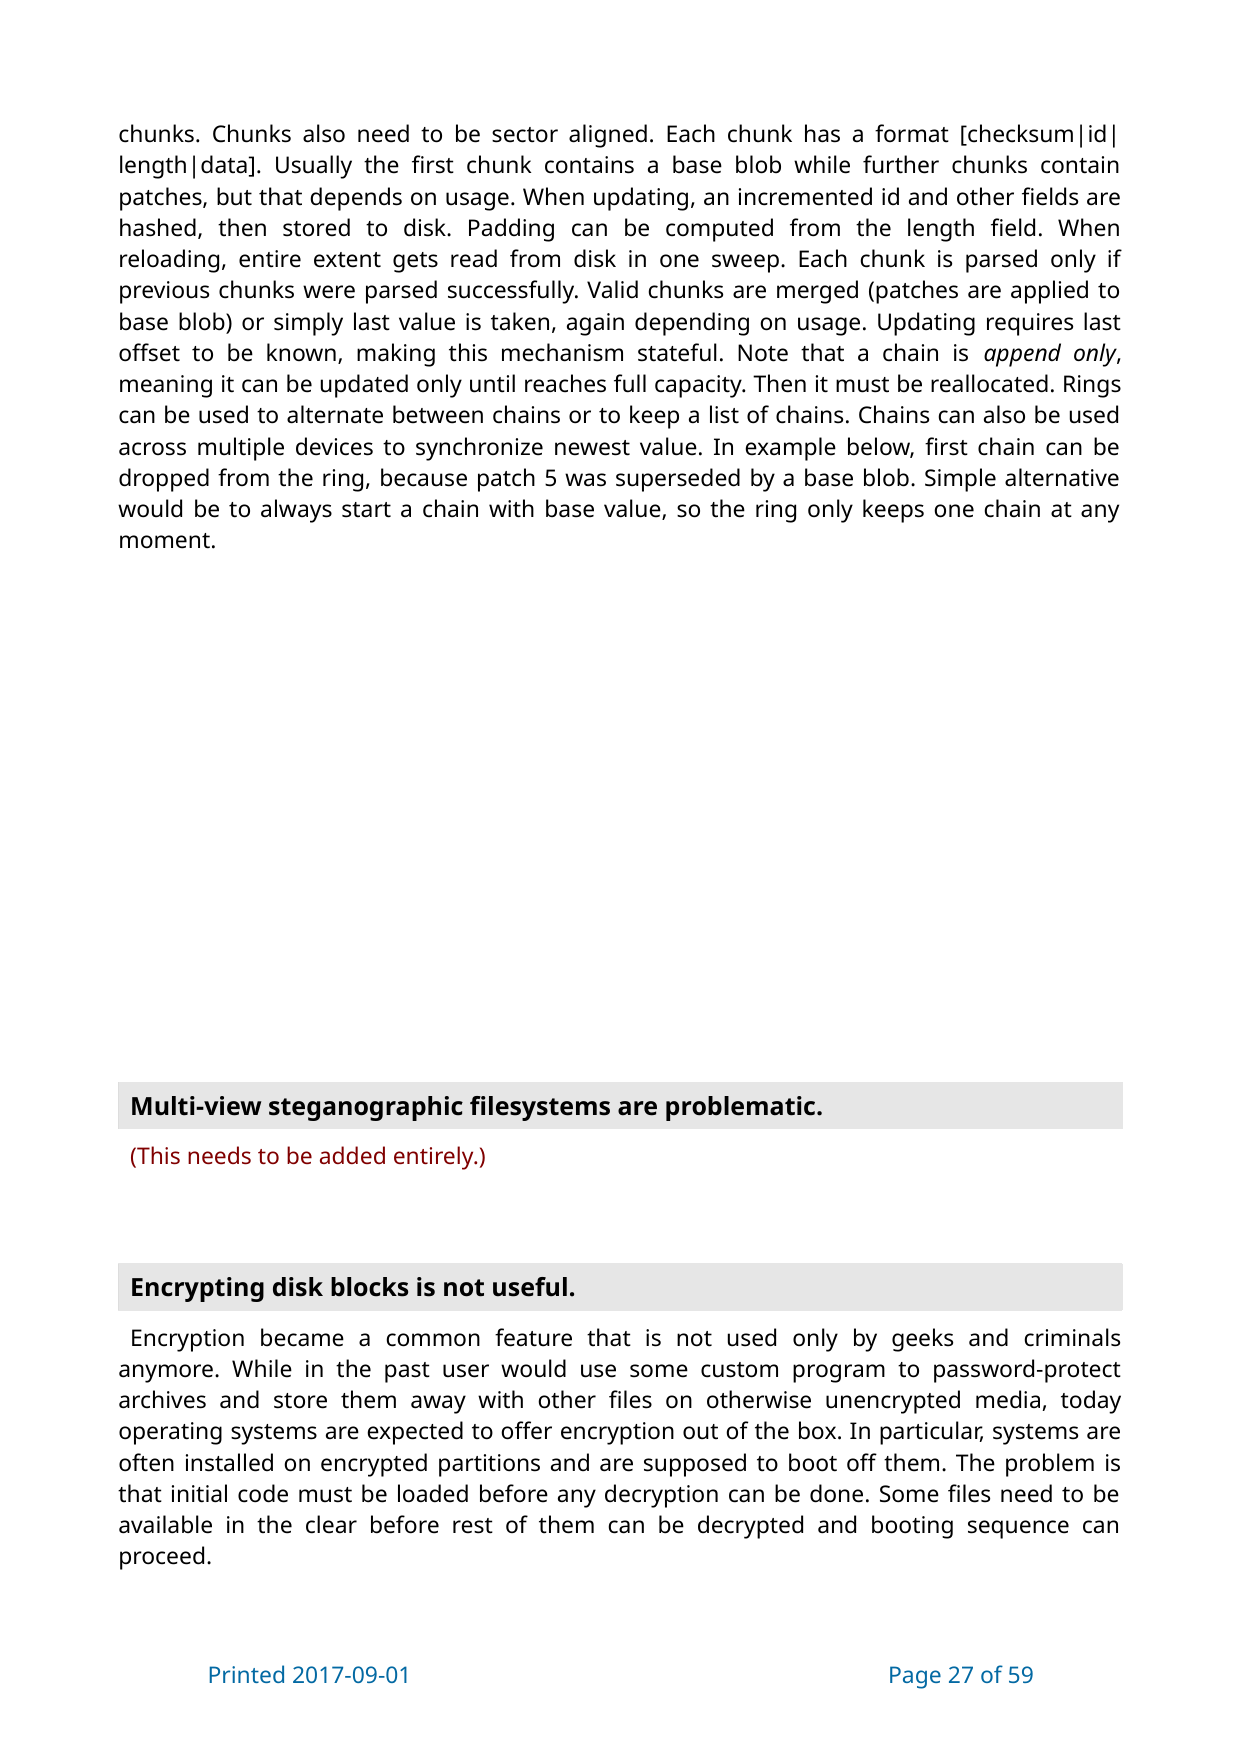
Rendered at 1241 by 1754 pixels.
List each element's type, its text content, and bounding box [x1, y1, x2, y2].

text chunks. Chunks also need to be sector aligned. Each chunk has a format [checksum|id|length|data]. Usually the first chunk contains a base blob while further chunks contain patches, but that depends on usage. When updating, an incremented id and other fields are hashed, then stored to disk. Padding can be computed from the length field. When reloading, entire extent gets read from disk in one sweep. Each chunk is parsed only if previous chunks were parsed successfully. Valid chunks are merged (patches are applied to base blob) or simply last value is taken, again depending on usage. Updating requires last offset to be known, making this mechanism stateful. Note that a chain is append only, meaning it can be updated only until reaches full capacity. Then it must be reallocated. Rings can be used to alternate between chains or to keep a list of chains. Chains can also be used across multiple devices to synchronize newest value. In example below, first chain can be dropped from the ring, because patch 5 was superseded by a base blob. Simple alternative would be to always start a chain with base value, so the ring only keeps one chain at any moment. [118, 118, 1122, 556]
text (This needs to be added entirely.) [118, 1140, 1122, 1171]
subtitle Multi-view steganographic filesystems are problematic. [119, 1083, 1122, 1128]
text Encryption became a common feature that is not used only by geeks and criminals anymore. While in the past user would use some custom program to password-protect archives and store them away with other files on otherwise unencrypted media, today operating systems are expected to offer encryption out of the box. In particular, systems are often installed on encrypted partitions and are supposed to boot off them. The problem is that initial code must be loaded before any decryption can be done. Some files need to be available in the clear before rest of them can be decrypted and booting sequence can proceed. [118, 1321, 1122, 1571]
subtitle Encrypting disk blocks is not useful. [119, 1265, 1122, 1310]
